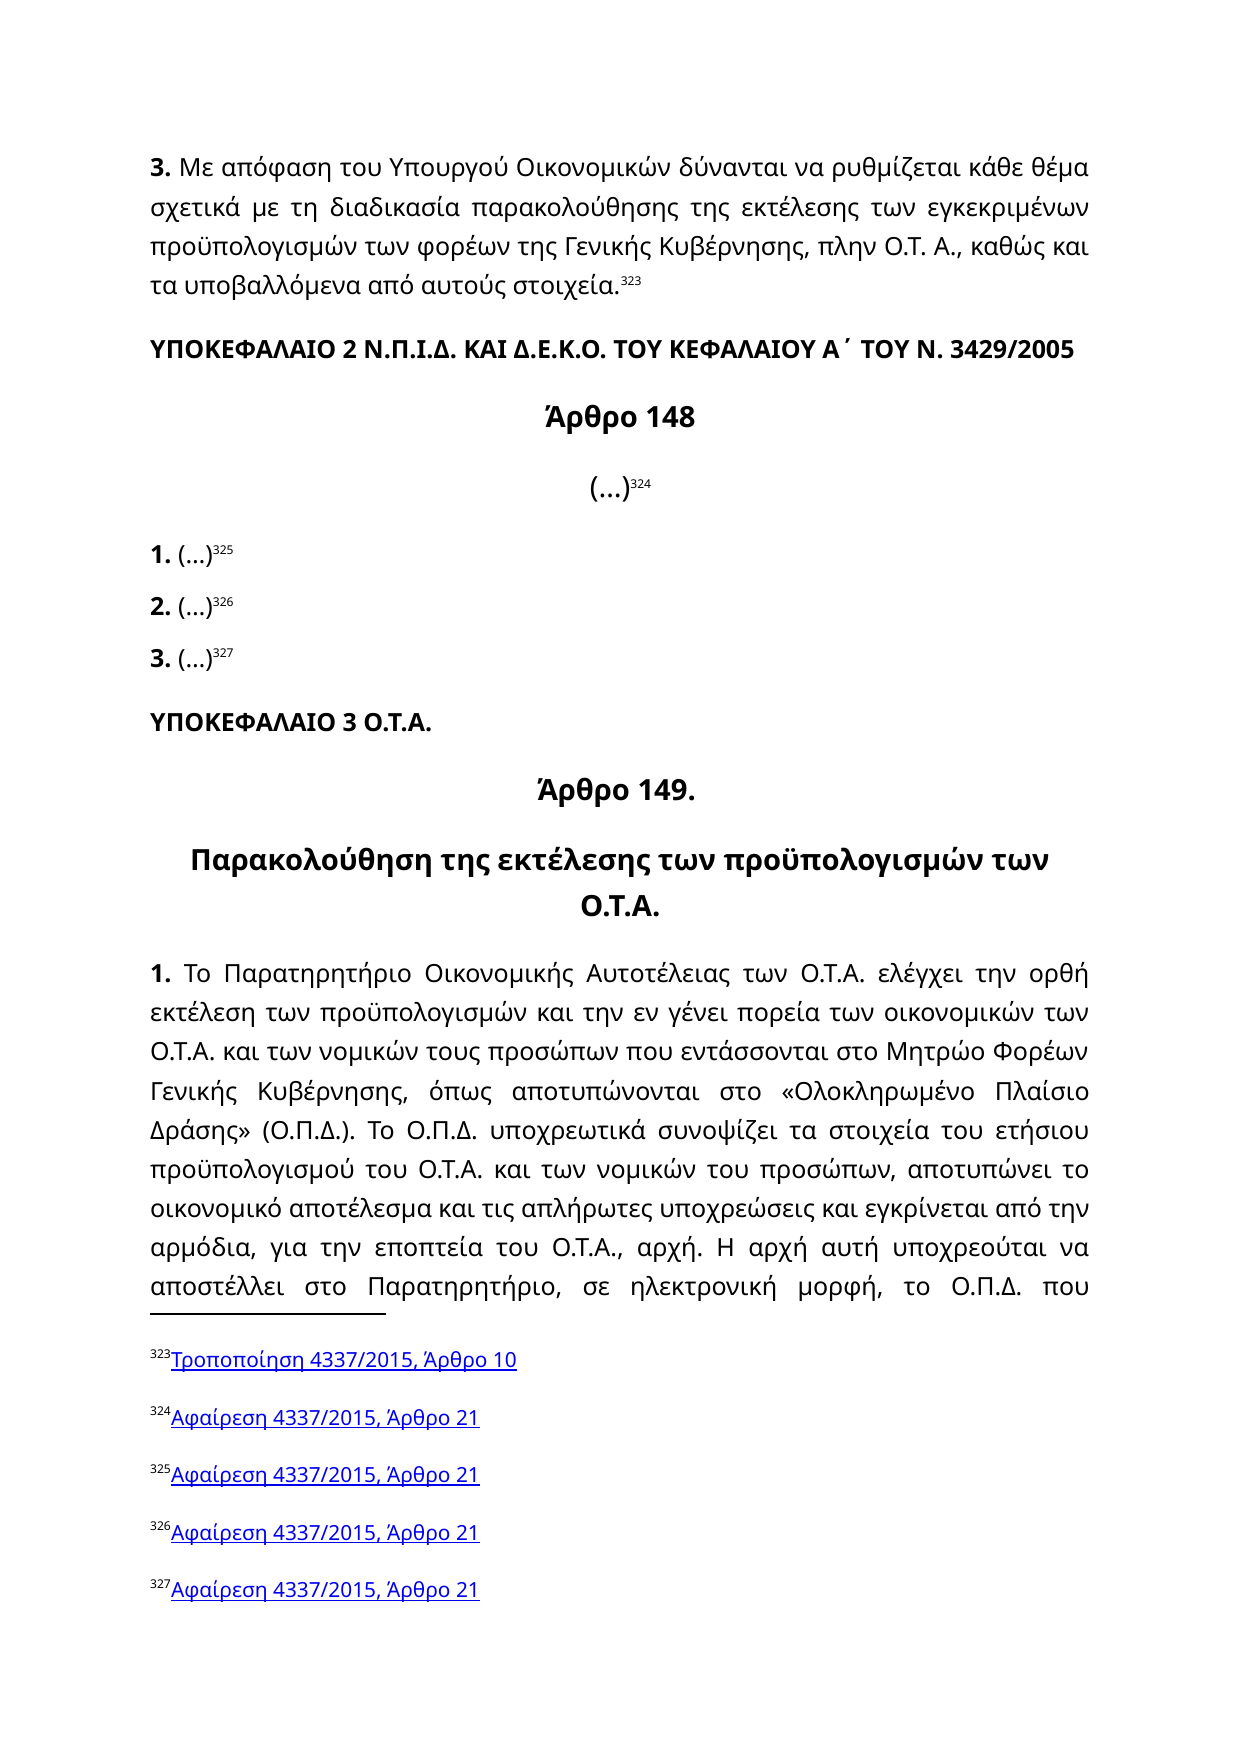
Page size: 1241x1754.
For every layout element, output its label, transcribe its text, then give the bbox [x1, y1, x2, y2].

subtitle Άρθρο 148 [150, 396, 1090, 436]
text ΥΠΟΚΕΦΑΛΑΙΟ 2 Ν.Π.Ι.Δ. ΚΑΙ Δ.Ε.Κ.Ο. ΤΟΥ ΚΕΦΑΛΑΙΟΥ Α΄ ΤΟΥ Ν. 3429/2005 [150, 332, 1090, 366]
text Αφαίρεση 4337/2015, Άρθρο 21 [150, 1403, 1090, 1431]
text 1. Το Παρατηρητήριο Οικονομικής Αυτοτέλειας των Ο.Τ.Α. ελέγχει την ορθή εκτέλεση των προϋπολογισμών και την εν γένει πορεία των οικονομικών των Ο.Τ.Α. και των νομικών τους προσώπων που εντάσσονται στο Μητρώο Φορέων Γενικής Κυβέρνησης, όπως αποτυπώνονται στο «Ολοκληρωμένο Πλαίσιο Δράσης» (Ο.Π.Δ.). Το Ο.Π.Δ. υποχρεωτικά συνοψίζει τα στοιχεία του ετήσιου προϋπολογισμού του Ο.Τ.Α. και των νομικών του προσώπων, αποτυπώνει το οικονομικό αποτέλεσμα και τις απλήρωτες υποχρεώσεις και εγκρίνεται από την αρμόδια, για την εποπτεία του Ο.Τ.Α., αρχή. Η αρχή αυτή υποχρεούται να αποστέλλει στο Παρατηρητήριο, σε ηλεκτρονική μορφή, το Ο.Π.Δ. που [150, 956, 1090, 1303]
text 3. Με απόφαση του Υπουργού Οικονομικών δύνανται να ρυθμίζεται κάθε θέμα σχετικά με τη διαδικασία παρακολούθησης της εκτέλεσης των εγκεκριμένων προϋπολογισμών των φορέων της Γενικής Κυβέρνησης, πλην Ο.Τ. Α., καθώς και τα υποβαλλόμενα από αυτούς στοιχεία. [150, 150, 1090, 302]
text Αφαίρεση 4337/2015, Άρθρο 21 [150, 1460, 1090, 1489]
text 2. (…) [150, 589, 1090, 623]
text Τροποποίηση 4337/2015, Άρθρο 10 [150, 1345, 1090, 1373]
text Αφαίρεση 4337/2015, Άρθρο 21 [150, 1518, 1090, 1546]
text ΥΠΟΚΕΦΑΛΑΙΟ 3 Ο.Τ.Α. [150, 704, 1090, 739]
text 3. (…) [150, 640, 1090, 674]
text 1. (…) [150, 537, 1090, 571]
text Αφαίρεση 4337/2015, Άρθρο 21 [150, 1576, 1090, 1604]
subtitle Άρθρο 149. [150, 769, 1090, 808]
subtitle Παρακολούθηση της εκτέλεσης των προϋπολογισμών των Ο.Τ.Α. [150, 839, 1090, 925]
subtitle (…) [150, 466, 1090, 506]
